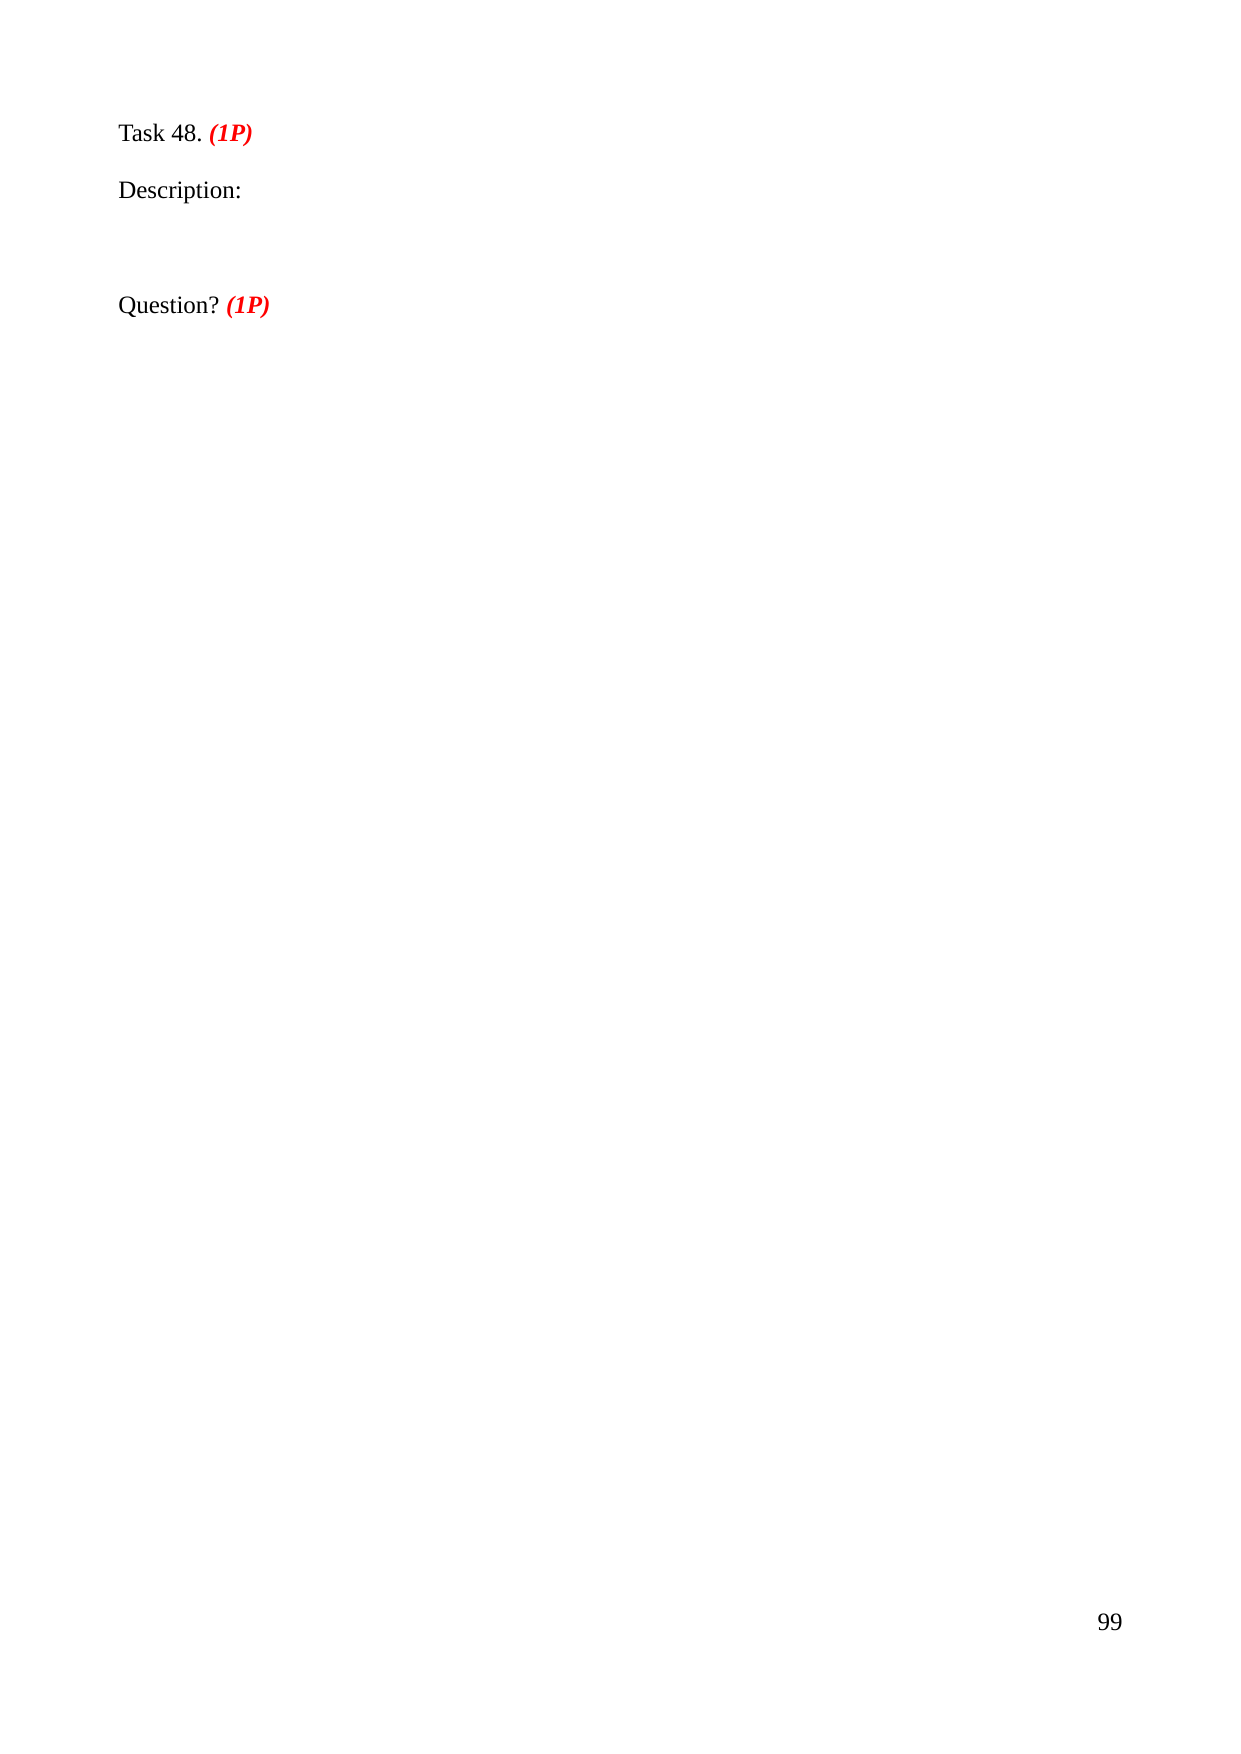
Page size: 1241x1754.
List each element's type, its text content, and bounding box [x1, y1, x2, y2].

text Task 48. (1P) [118, 118, 1122, 147]
text Description: [118, 176, 1122, 204]
text Question? (1P) [118, 291, 1122, 319]
